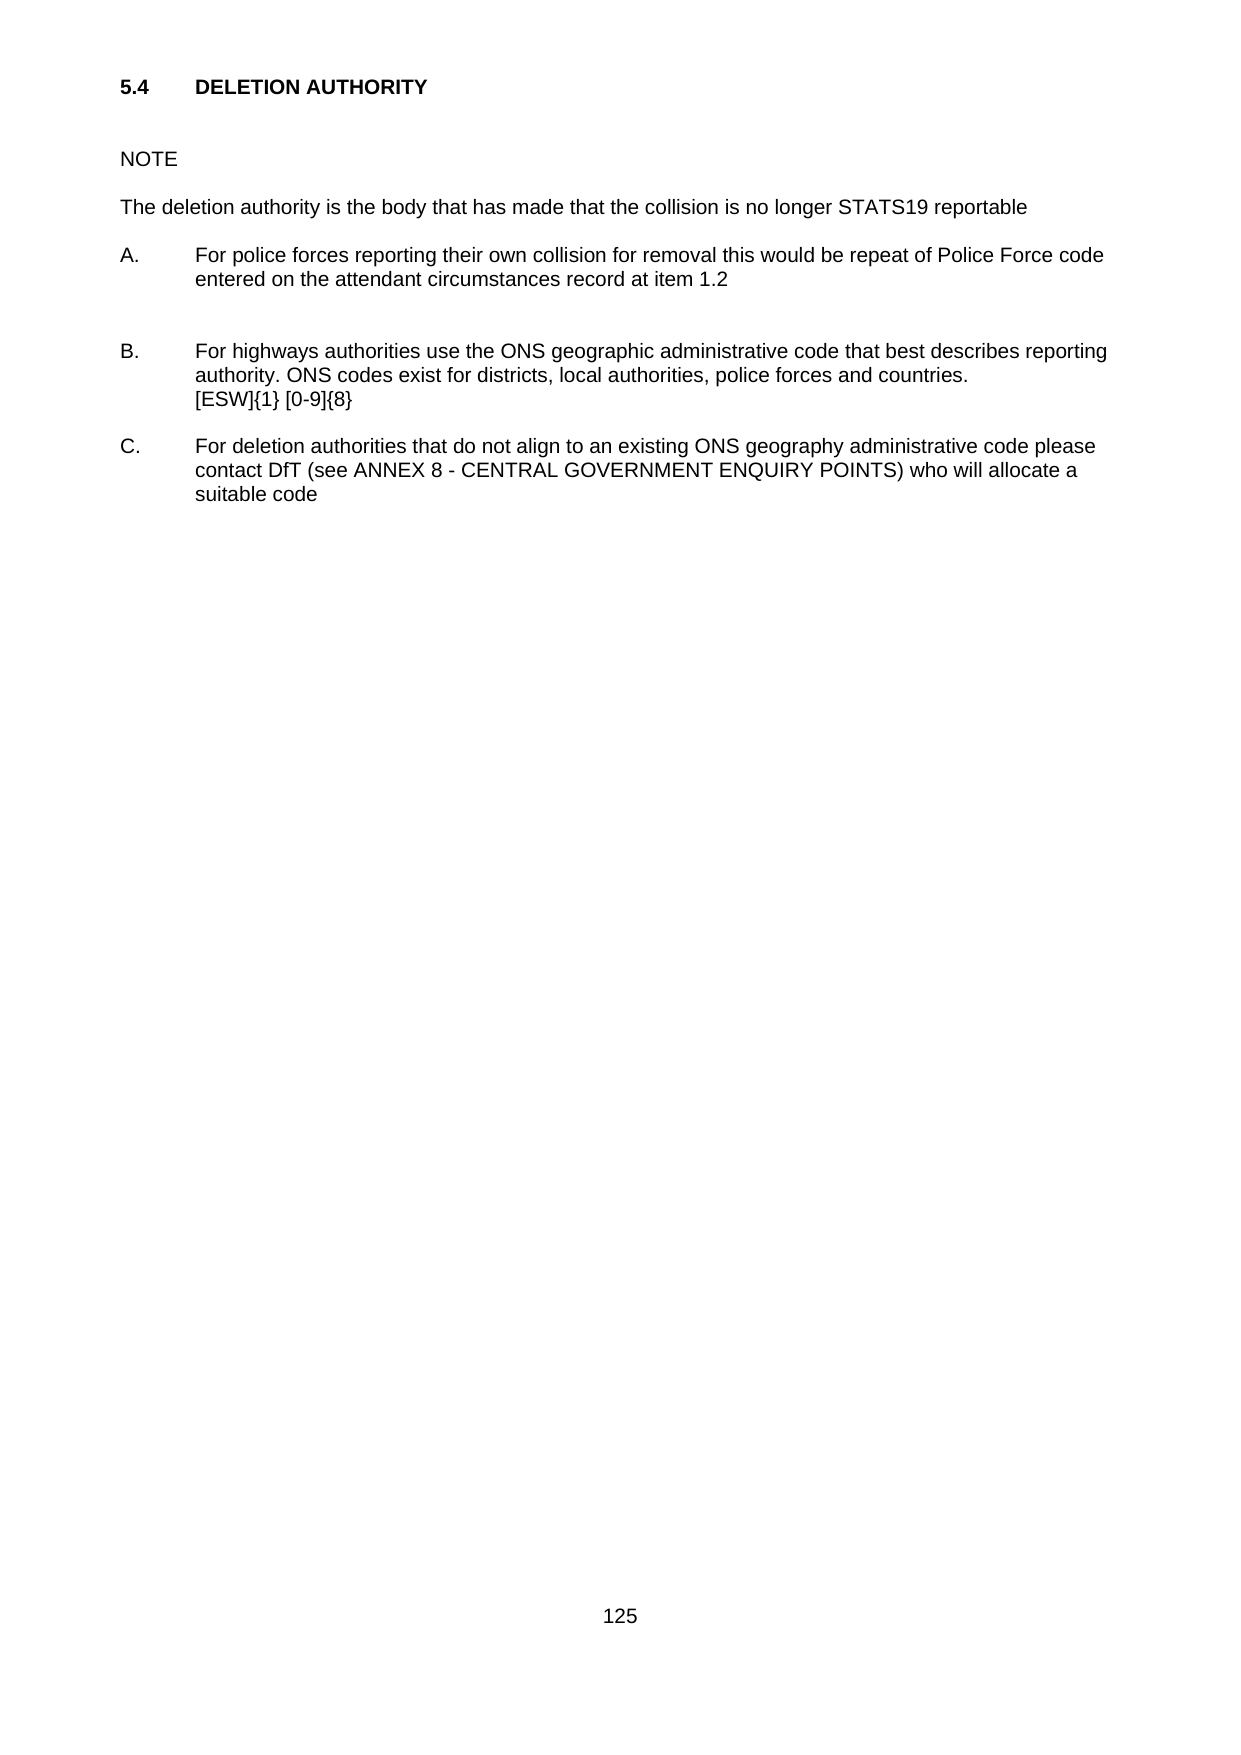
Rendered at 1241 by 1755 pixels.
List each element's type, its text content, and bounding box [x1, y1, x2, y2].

text B. For highways authorities use the ONS geographic administrative code that best describes reporting authority. ONS codes exist for districts, local authorities, police forces and countries. [120, 338, 1120, 386]
text 5.4 DELETION AUTHORITY [120, 75, 1120, 99]
text A. For police forces reporting their own collision for removal this would be repeat of Police Force code entered on the attendant circumstances record at item 1.2 [120, 243, 1120, 291]
text The deletion authority is the body that has made that the collision is no longer STATS19 reportable [120, 195, 1120, 219]
text [ESW]{1} [0-9]{8} [120, 386, 1120, 410]
text C. For deletion authorities that do not align to an existing ONS geography administrative code please contact DfT (see ANNEX 8 - CENTRAL GOVERNMENT ENQUIRY POINTS) who will allocate a suitable code [120, 434, 1120, 506]
text NOTE [120, 147, 1120, 171]
